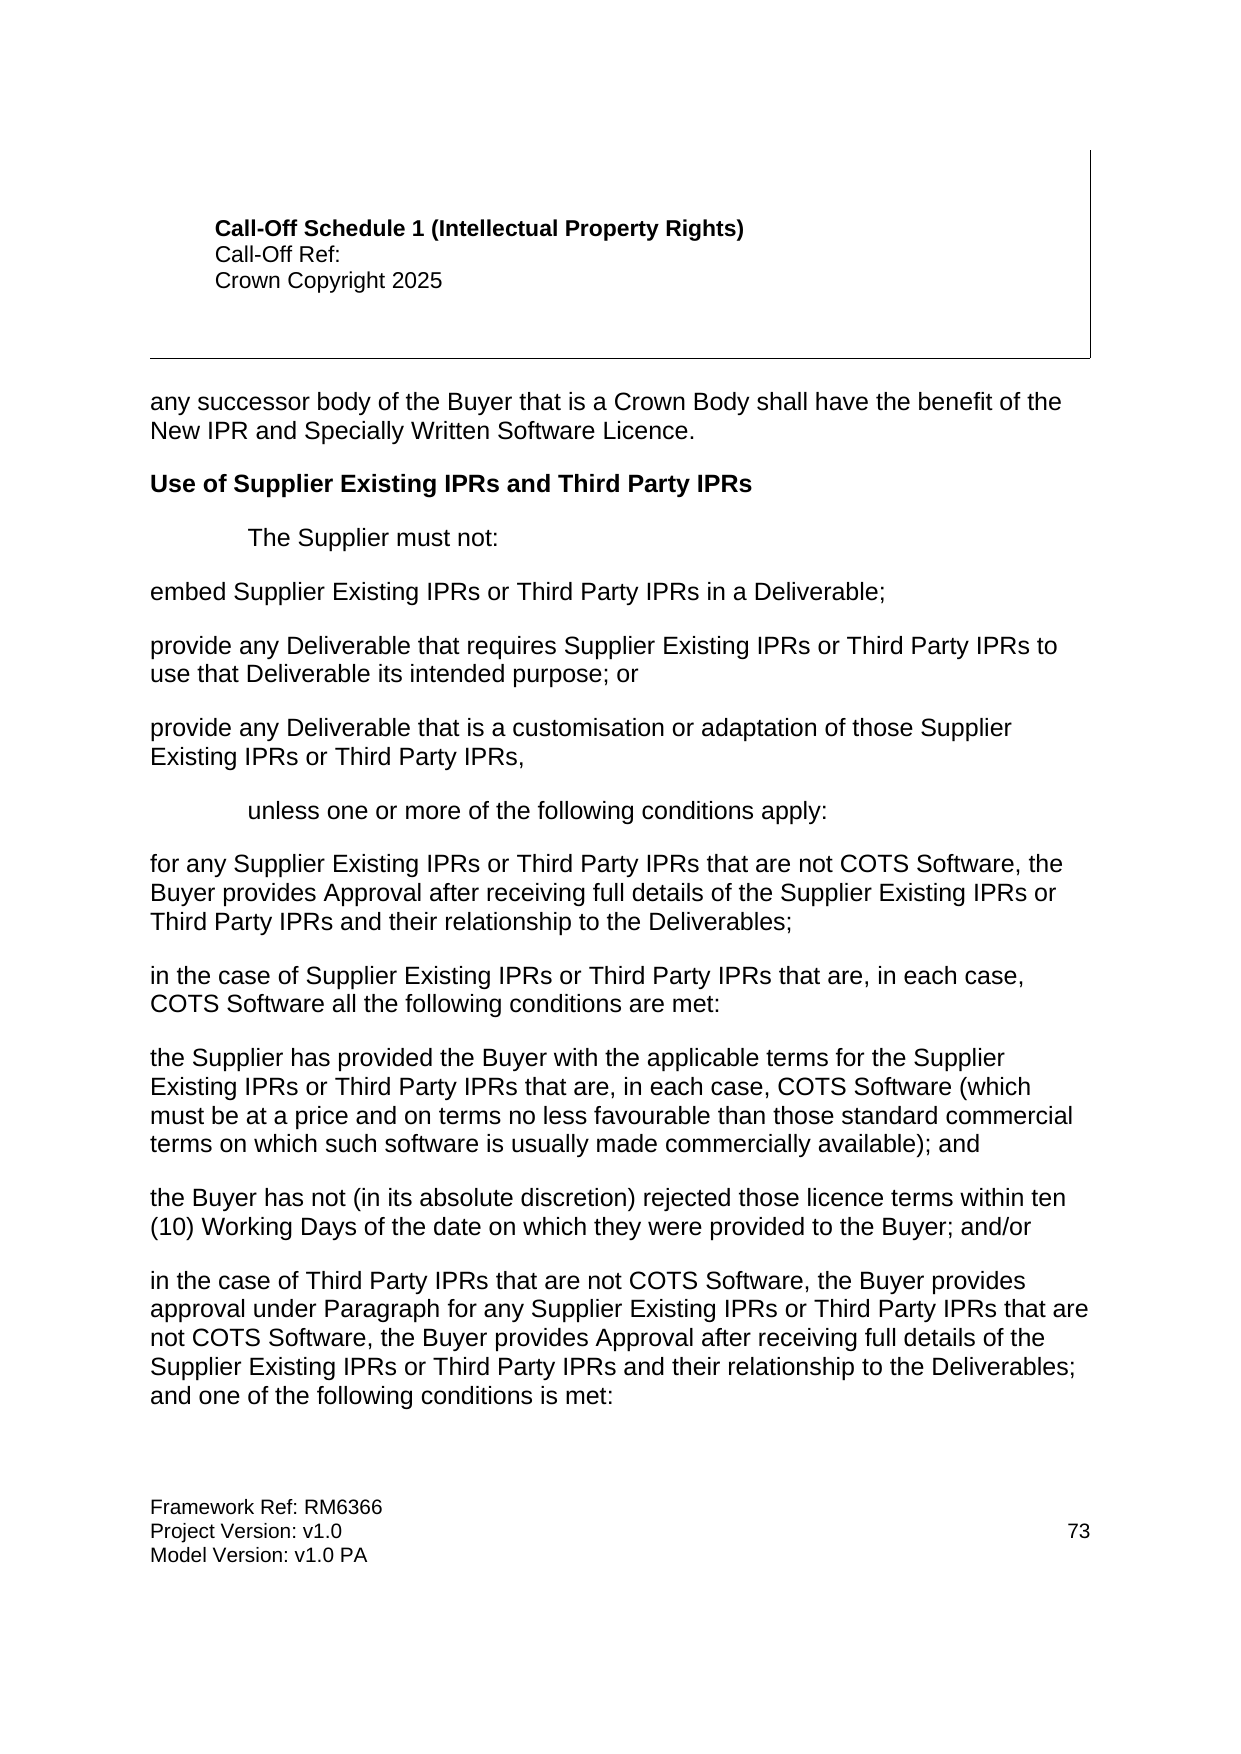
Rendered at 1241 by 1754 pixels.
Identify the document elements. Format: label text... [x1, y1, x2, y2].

subtitle provide any Deliverable that is a customisation or adaptation of those Supplier Existing IPRs or Third Party IPRs, [150, 713, 1090, 771]
subtitle provide any Deliverable that requires Supplier Existing IPRs or Third Party IPRs to use that Deliverable its intended purpose; or [150, 631, 1090, 688]
subtitle Use of Supplier Existing IPRs and Third Party IPRs [150, 469, 1090, 498]
subtitle the Buyer has not (in its absolute discretion) rejected those licence terms within ten (10) Working Days of the date on which they were provided to the Buyer; and/or [150, 1183, 1090, 1241]
subtitle any successor body of the Buyer that is a Crown Body shall have the benefit of the New IPR and Specially Written Software Licence. [150, 387, 1090, 444]
subtitle in the case of Third Party IPRs that are not COTS Software, the Buyer provides approval under Paragraph 4.1.4 and one of the following conditions is met: [150, 1266, 1090, 1409]
subtitle The Supplier must not: [247, 523, 1090, 552]
subtitle the Supplier has provided the Buyer with the applicable terms for the Supplier Existing IPRs or Third Party IPRs that are, in each case, COTS Software (which must be at a price and on terms no less favourable than those standard commercial terms on which such software is usually made commercially available); and [150, 1043, 1090, 1158]
list unless one or more of the following conditions apply: [247, 796, 1090, 824]
subtitle in the case of Supplier Existing IPRs or Third Party IPRs that are, in each case, COTS Software all the following conditions are met: [150, 961, 1090, 1018]
subtitle for any Supplier Existing IPRs or Third Party IPRs that are not COTS Software, the Buyer provides Approval after receiving full details of the Supplier Existing IPRs or Third Party IPRs and their relationship to the Deliverables; [150, 849, 1090, 936]
subtitle embed Supplier Existing IPRs or Third Party IPRs in a Deliverable; [150, 577, 1090, 606]
